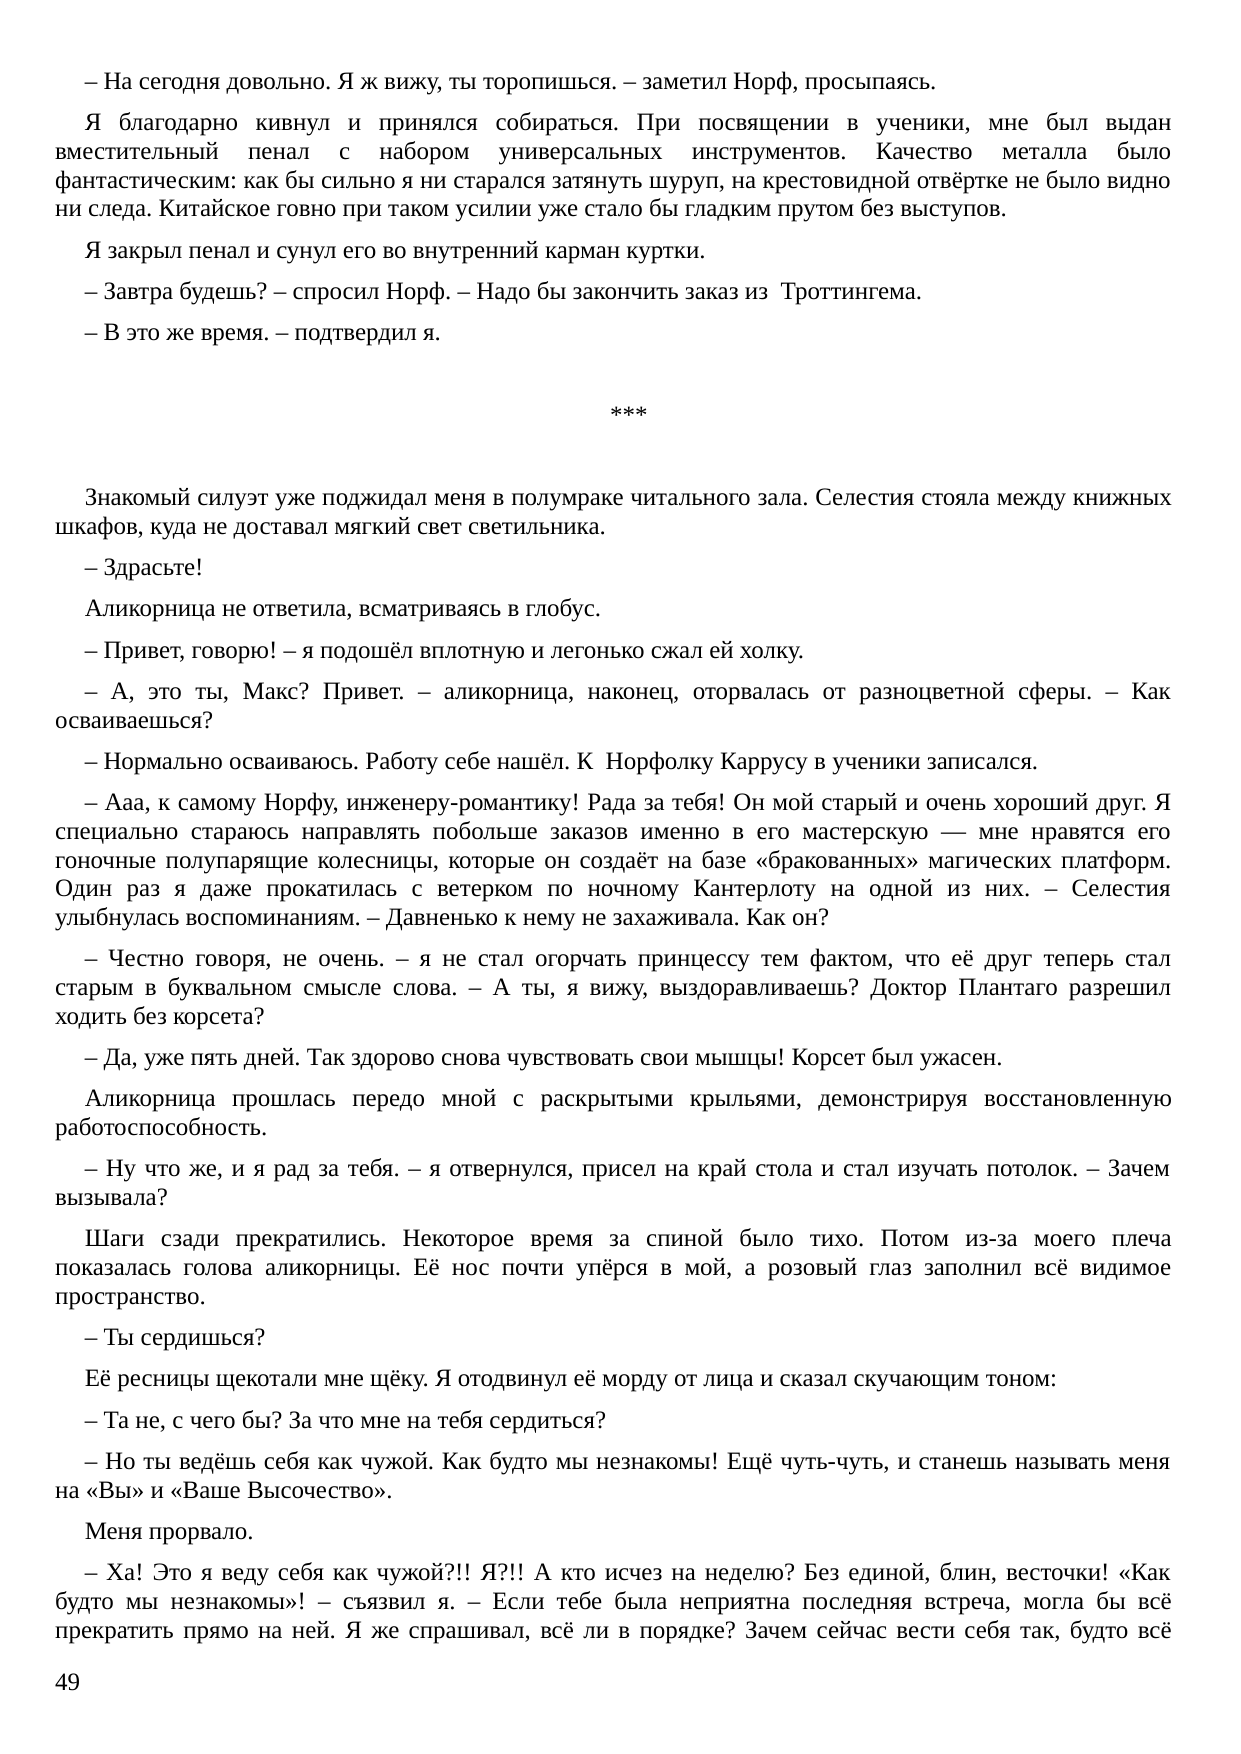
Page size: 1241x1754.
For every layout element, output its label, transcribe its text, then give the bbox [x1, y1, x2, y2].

text – Здрасьте! [55, 552, 1173, 581]
text Шаги сзади прекратились. Некоторое время за спиной было тихо. Потом из-за моего плеча показалась голова аликорницы. Её нос почти упёрся в мой, а розовый глаз заполнил всё видимое пространство. [55, 1223, 1173, 1310]
text Я закрыл пенал и сунул его во внутренний карман куртки. [55, 235, 1173, 263]
text – Ну что же, и я рад за тебя. – я отвернулся, присел на край стола и стал изучать потолок. – Зачем вызывала? [55, 1153, 1173, 1211]
text – Ты сердишься? [55, 1322, 1173, 1351]
text – Завтра будешь? – спросил Норф. – Надо бы закончить заказ из Троттингема. [55, 276, 1173, 305]
text Знакомый силуэт уже поджидал меня в полумраке читального зала. Селестия стояла между книжных шкафов, куда не доставал мягкий свет светильника. [55, 482, 1173, 540]
text – Но ты ведёшь себя как чужой. Как будто мы незнакомы! Ещё чуть-чуть, и станешь называть меня на «Вы» и «Ваше Высочество». [55, 1446, 1173, 1503]
text – В это же время. – подтвердил я. [55, 317, 1173, 346]
text – Та не, с чего бы? За что мне на тебя сердиться? [55, 1405, 1173, 1433]
text *** [55, 400, 1173, 428]
text – Честно говоря, не очень. – я не стал огорчать принцессу тем фактом, что её друг теперь стал старым в буквальном смысле слова. – А ты, я вижу, выздоравливаешь? Доктор Плантаго разрешил ходить без корсета? [55, 943, 1173, 1030]
text Меня прорвало. [55, 1516, 1173, 1545]
text – Ха! Это я веду себя как чужой?!! Я?!! А кто исчез на неделю? Без единой, блин, весточки! «Как будто мы незнакомы»! – съязвил я. – Если тебе была неприятна последняя встреча, могла бы всё прекратить прямо на ней. Я же спрашивал, всё ли в порядке? Зачем сейчас вести себя так, будто всё [55, 1557, 1173, 1643]
text – Да, уже пять дней. Так здорово снова чувствовать свои мышцы! Корсет был ужасен. [55, 1042, 1173, 1071]
text Её ресницы щекотали мне щёку. Я отодвинул её морду от лица и сказал скучающим тоном: [55, 1363, 1173, 1392]
text Аликорница не ответила, всматриваясь в глобус. [55, 593, 1173, 622]
text – А, это ты, Макс? Привет. – аликорница, наконец, оторвалась от разноцветной сферы. – Как осваиваешься? [55, 676, 1173, 733]
text Я благодарно кивнул и принялся собираться. При посвящении в ученики, мне был выдан вместительный пенал с набором универсальных инструментов. Качество металла было фантастическим: как бы сильно я ни старался затянуть шуруп, на крестовидной отвёртке не было видно ни следа. Китайское говно при таком усилии уже стало бы гладким прутом без выступов. [55, 107, 1173, 222]
text – Нормально осваиваюсь. Работу себе нашёл. К Норфолку Каррусу в ученики записался. [55, 746, 1173, 775]
text – На сегодня довольно. Я ж вижу, ты торопишься. – заметил Норф, просыпаясь. [55, 66, 1173, 95]
text – Ааа, к самому Норфу, инженеру-романтику! Рада за тебя! Он мой старый и очень хороший друг. Я специально стараюсь направлять побольше заказов именно в его мастерскую — мне нравятся его гоночные полупарящие колесницы, которые он создаёт на базе «бракованных» магических платформ. Один раз я даже прокатилась с ветерком по ночному Кантерлоту на одной из них. – Селестия улыбнулась воспоминаниям. – Давненько к нему не захаживала. Как он? [55, 787, 1173, 931]
text – Привет, говорю! – я подошёл вплотную и легонько сжал ей холку. [55, 635, 1173, 663]
text Аликорница прошлась передо мной с раскрытыми крыльями, демонстрируя восстановленную работоспособность. [55, 1083, 1173, 1141]
